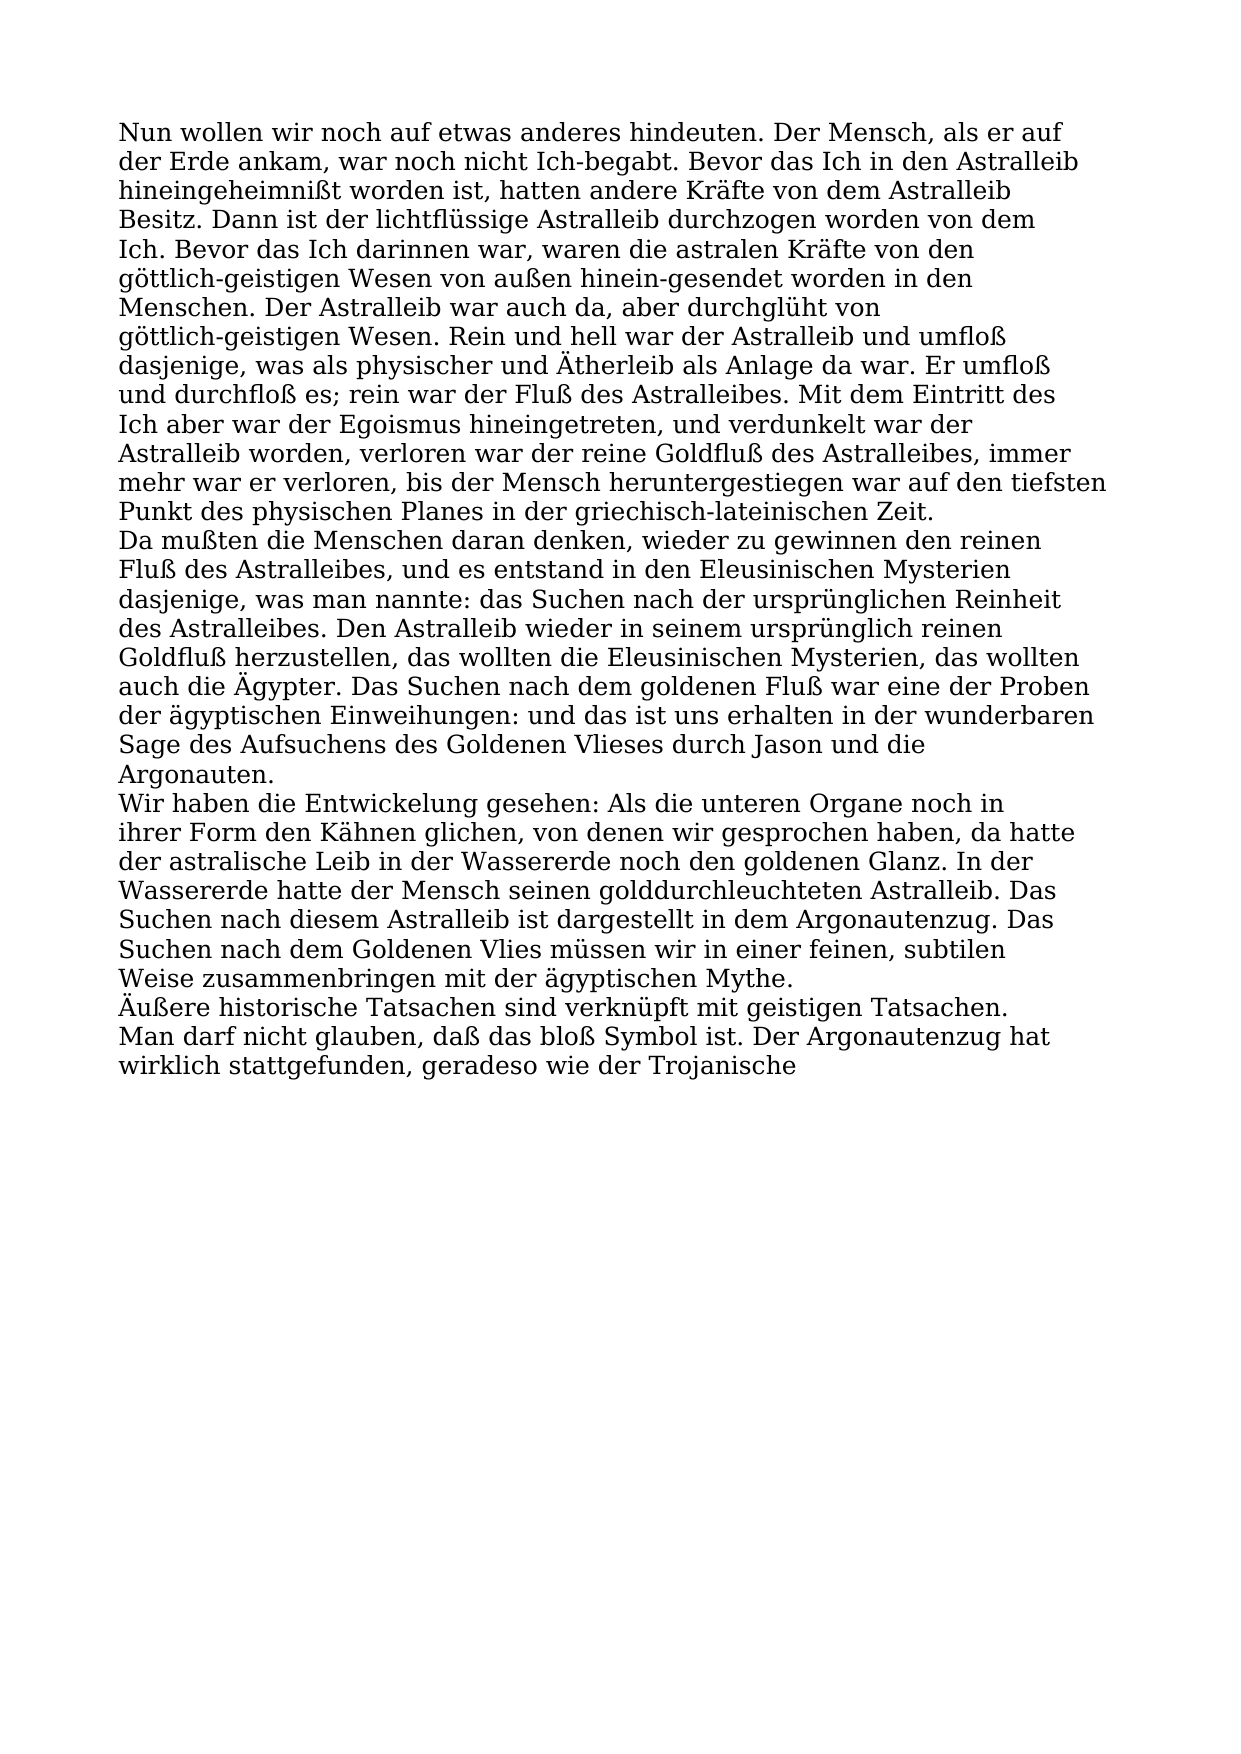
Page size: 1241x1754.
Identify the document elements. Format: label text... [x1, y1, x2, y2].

text Fluß des Astralleibes, und es entstand in den Eleusinischen Mysterien [118, 556, 1122, 585]
text des Astralleibes. Den Astralleib wieder in seinem ursprünglich reinen [118, 614, 1122, 643]
text der astralische Leib in der Wassererde noch den goldenen Glanz. In der [118, 847, 1122, 876]
text hineingeheimnißt worden ist, hatten andere Kräfte von dem Astralleib [118, 176, 1122, 206]
text Da mußten die Menschen daran denken, wieder zu gewinnen den reinen [118, 526, 1122, 556]
text ihrer Form den Kähnen glichen, von denen wir gesprochen haben, da hatte [118, 818, 1122, 847]
text Suchen nach dem Goldenen Vlies müssen wir in einer feinen, subtilen [118, 935, 1122, 964]
text mehr war er verloren, bis der Mensch heruntergestiegen war auf den tiefsten [118, 468, 1122, 497]
text dasjenige, was man nannte: das Suchen nach der ursprünglichen Reinheit [118, 585, 1122, 614]
text wirklich stattgefunden, geradeso wie der Trojanische [118, 1051, 1122, 1081]
text Wir haben die Entwickelung gesehen: Als die unteren Organe noch in [118, 789, 1122, 818]
text Besitz. Dann ist der lichtflüssige Astralleib durchzogen worden von dem [118, 206, 1122, 235]
text Punkt des physischen Planes in der griechisch-lateinischen Zeit. [118, 497, 1122, 526]
text Wassererde hatte der Mensch seinen golddurchleuchteten Astralleib. Das [118, 876, 1122, 906]
text Argonauten. [118, 760, 1122, 789]
text Goldfluß herzustellen, das wollten die Eleusinischen Mysterien, das wollten [118, 643, 1122, 672]
text dasjenige, was als physischer und Ätherleib als Anlage da war. Er umfloß [118, 351, 1122, 381]
text und durchfloß es; rein war der Fluß des Astralleibes. Mit dem Eintritt des [118, 381, 1122, 410]
text Ich. Bevor das Ich darinnen war, waren die astralen Kräfte von den [118, 235, 1122, 264]
text der Erde ankam, war noch nicht Ich-begabt. Bevor das Ich in den Astralleib [118, 147, 1122, 176]
text göttlich-geistigen Wesen von außen hinein-gesendet worden in den [118, 264, 1122, 293]
text Äußere historische Tatsachen sind verknüpft mit geistigen Tatsachen. [118, 993, 1122, 1022]
text göttlich-geistigen Wesen. Rein und hell war der Astralleib und umfloß [118, 322, 1122, 351]
text Ich aber war der Egoismus hineingetreten, und verdunkelt war der [118, 410, 1122, 439]
text der ägyptischen Einweihungen: und das ist uns erhalten in der wunderbaren [118, 701, 1122, 731]
text auch die Ägypter. Das Suchen nach dem goldenen Fluß war eine der Proben [118, 672, 1122, 701]
text Astralleib worden, verloren war der reine Goldfluß des Astralleibes, immer [118, 439, 1122, 468]
text Nun wollen wir noch auf etwas anderes hindeuten. Der Mensch, als er auf [118, 118, 1122, 147]
text Suchen nach diesem Astralleib ist dargestellt in dem Argonautenzug. Das [118, 906, 1122, 935]
text Man darf nicht glauben, daß das bloß Symbol ist. Der Argonautenzug hat [118, 1022, 1122, 1051]
text Weise zusammenbringen mit der ägyptischen Mythe. [118, 964, 1122, 993]
text Menschen. Der Astralleib war auch da, aber durchglüht von [118, 293, 1122, 322]
text Sage des Aufsuchens des Goldenen Vlieses durch Jason und die [118, 731, 1122, 760]
